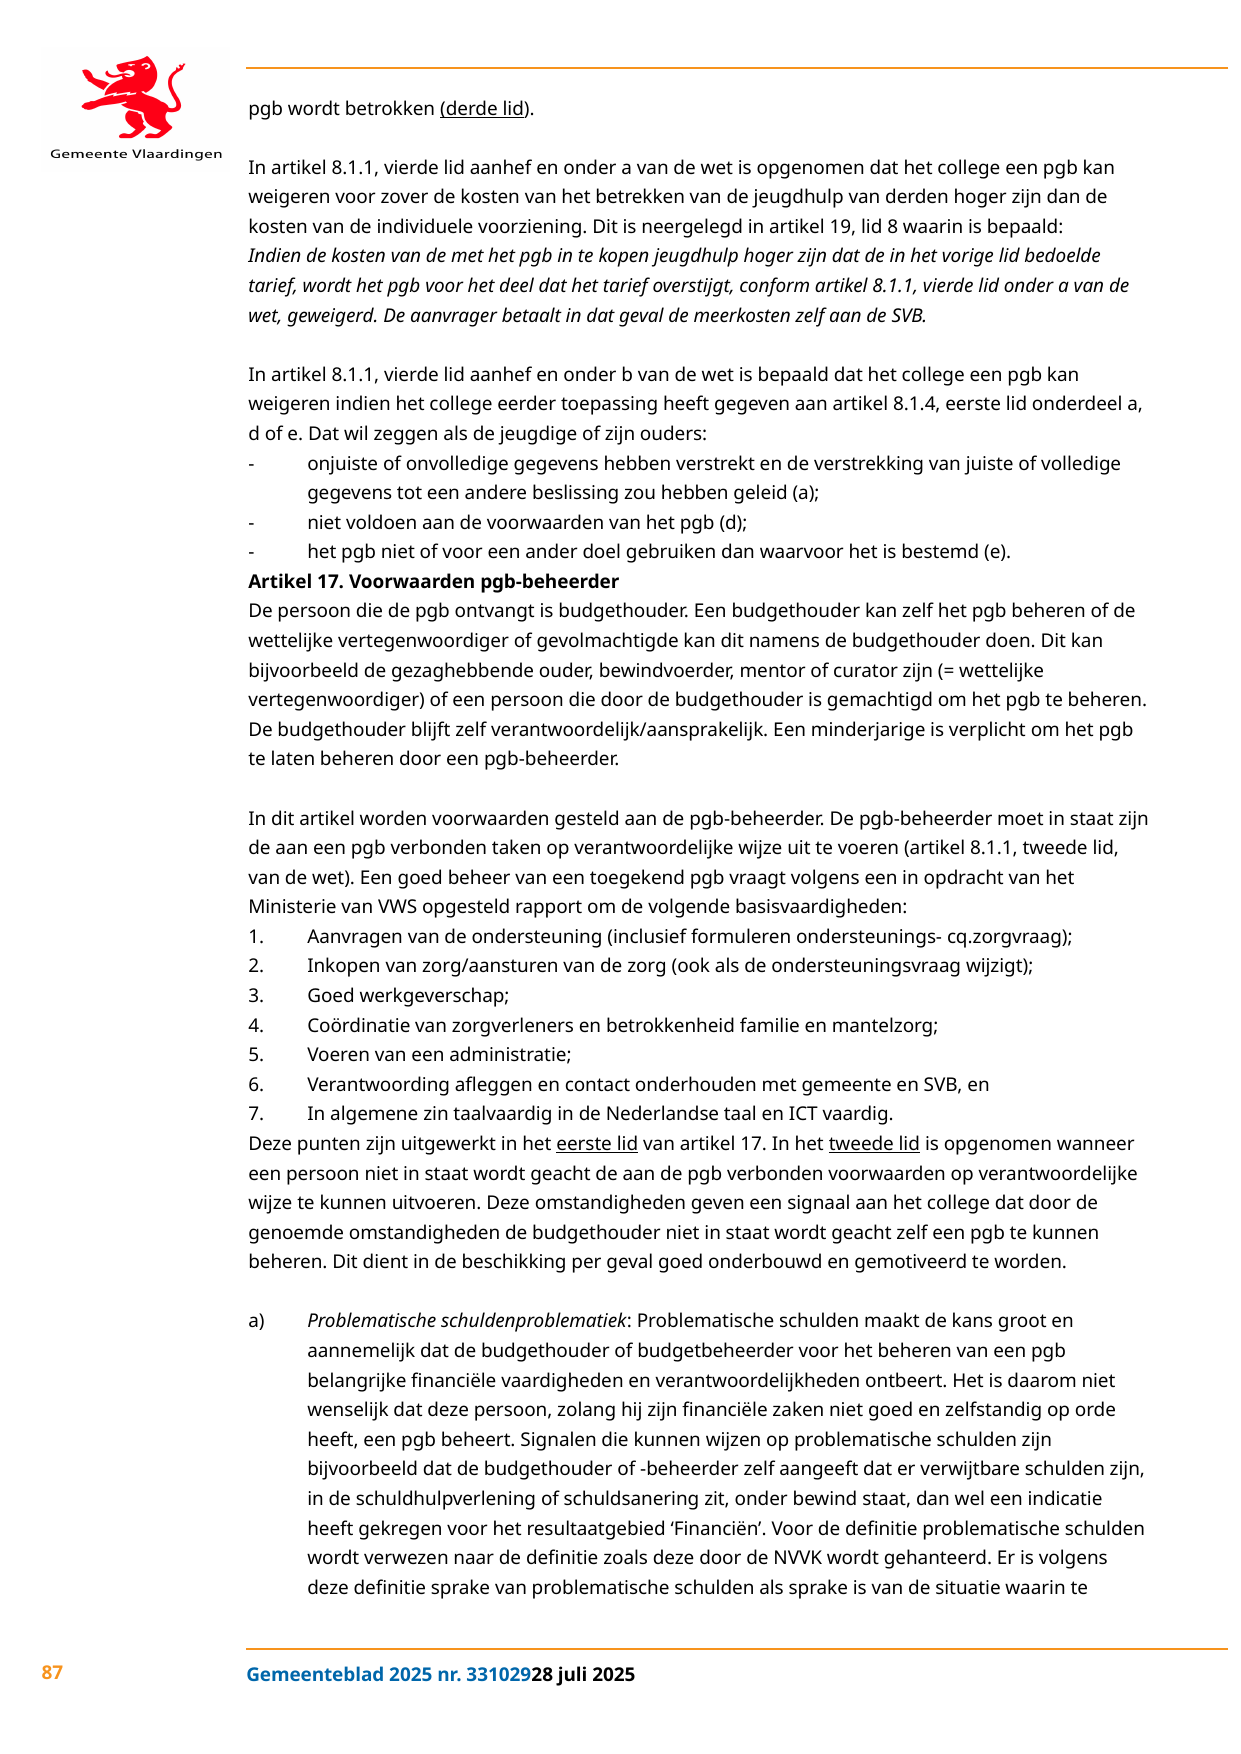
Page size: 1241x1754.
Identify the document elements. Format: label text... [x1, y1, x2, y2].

text pgb wordt betrokken (derde lid). [248, 95, 1152, 121]
list Coördinatie van zorgverleners en betrokkenheid familie en mantelzorg; [248, 1012, 1152, 1038]
list Verantwoording afleggen en contact onderhouden met gemeente en SVB, en [248, 1071, 1152, 1097]
list In algemene zin taalvaardig in de Nederlandse taal en ICT vaardig. [248, 1101, 1152, 1126]
text De persoon die de pgb ontvangt is budgethouder. Een budgethouder kan zelf het pgb beheren of de wettelijke vertegenwoordiger of gevolmachtigde kan dit namens de budgethouder doen. Dit kan bijvoorbeeld de gezaghebbende ouder, bewindvoerder, mentor of curator zijn (= wettelijke vertegenwoordiger) of een persoon die door de budgethouder is gemachtigd om het pgb te beheren. [248, 598, 1152, 712]
text In artikel 8.1.1, vierde lid aanhef en onder a van de wet is opgenomen dat het college een pgb kan weigeren voor zover de kosten van het betrekken van de jeugdhulp van derden hoger zijn dan de kosten van de individuele voorziening. Dit is neergelegd in artikel 19, lid 8 waarin is bepaald: [248, 154, 1152, 239]
text In artikel 8.1.1, vierde lid aanhef en onder b van de wet is bepaald dat het college een pgb kan weigeren indien het college eerder toepassing heeft gegeven aan artikel 8.1.4, eerste lid onderdeel a, d of e. Dat wil zeggen als de jeugdige of zijn ouders: [248, 361, 1152, 446]
list Inkopen van zorg/aansturen van de zorg (ook als de ondersteuningsvraag wijzigt); [248, 953, 1152, 978]
list Aanvragen van de ondersteuning (inclusief formuleren ondersteunings- cq.zorgvraag); [248, 923, 1152, 949]
list niet voldoen aan de voorwaarden van het pgb (d); [248, 509, 1152, 535]
list Voeren van een administratie; [248, 1041, 1152, 1067]
list onjuiste of onvolledige gegevens hebben verstrekt en de verstrekking van juiste of volledige gegevens tot een andere beslissing zou hebben geleid (a); [248, 450, 1152, 505]
text Artikel 17. Voorwaarden pgb-beheerder [248, 568, 1152, 594]
text Deze punten zijn uitgewerkt in het eerste lid van artikel 17. In het tweede lid is opgenomen wanneer een persoon niet in staat wordt geacht de aan de pgb verbonden voorwaarden op verantwoordelijke wijze te kunnen uitvoeren. Deze omstandigheden geven een signaal aan het college dat door de genoemde omstandigheden de budgethouder niet in staat wordt geacht zelf een pgb te kunnen beheren. Dit dient in de beschikking per geval goed onderbouwd en gemotiveerd te worden. [248, 1130, 1152, 1274]
text In dit artikel worden voorwaarden gesteld aan de pgb-beheerder. De pgb-beheerder moet in staat zijn de aan een pgb verbonden taken op verantwoordelijke wijze uit te voeren (artikel 8.1.1, tweede lid, van de wet). Een goed beheer van een toegekend pgb vraagt volgens een in opdracht van het Ministerie van VWS opgesteld rapport om de volgende basisvaardigheden: [248, 805, 1152, 919]
text De budgethouder blijft zelf verantwoordelijk/aansprakelijk. Een minderjarige is verplicht om het pgb te laten beheren door een pgb-beheerder. [248, 716, 1152, 771]
text Indien de kosten van de met het pgb in te kopen jeugdhulp hoger zijn dat de in het vorige lid bedoelde tarief, wordt het pgb voor het deel dat het tarief overstijgt, conform artikel 8.1.1, vierde lid onder a van de wet, geweigerd. De aanvrager betaalt in dat geval de meerkosten zelf aan de SVB. [248, 243, 1152, 328]
list Goed werkgeverschap; [248, 982, 1152, 1008]
list Problematische schuldenproblematiek: Problematische schulden maakt de kans groot en aannemelijk dat de budgethouder of budgetbeheerder voor het beheren van een pgb belangrijke financiële vaardigheden en verantwoordelijkheden ontbeert. Het is daarom niet wenselijk dat deze persoon, zolang hij zijn financiële zaken niet goed en zelfstandig op orde heeft, een pgb beheert. Signalen die kunnen wijzen op problematische schulden zijn bijvoorbeeld dat de budgethouder of -beheerder zelf aangeeft dat er verwijtbare schulden zijn, in de schuldhulpverlening of schuldsanering zit, onder bewind staat, dan wel een indicatie heeft gekregen voor het resultaatgebied ‘Financiën’. Voor de definitie problematische schulden wordt verwezen naar de definitie zoals deze door de NVVK wordt gehanteerd. Er is volgens deze definitie sprake van problematische schulden als sprake is van de situatie waarin te [248, 1308, 1152, 1600]
list het pgb niet of voor een ander doel gebruiken dan waarvoor het is bestemd (e). [248, 538, 1152, 564]
picture [41, 47, 231, 172]
